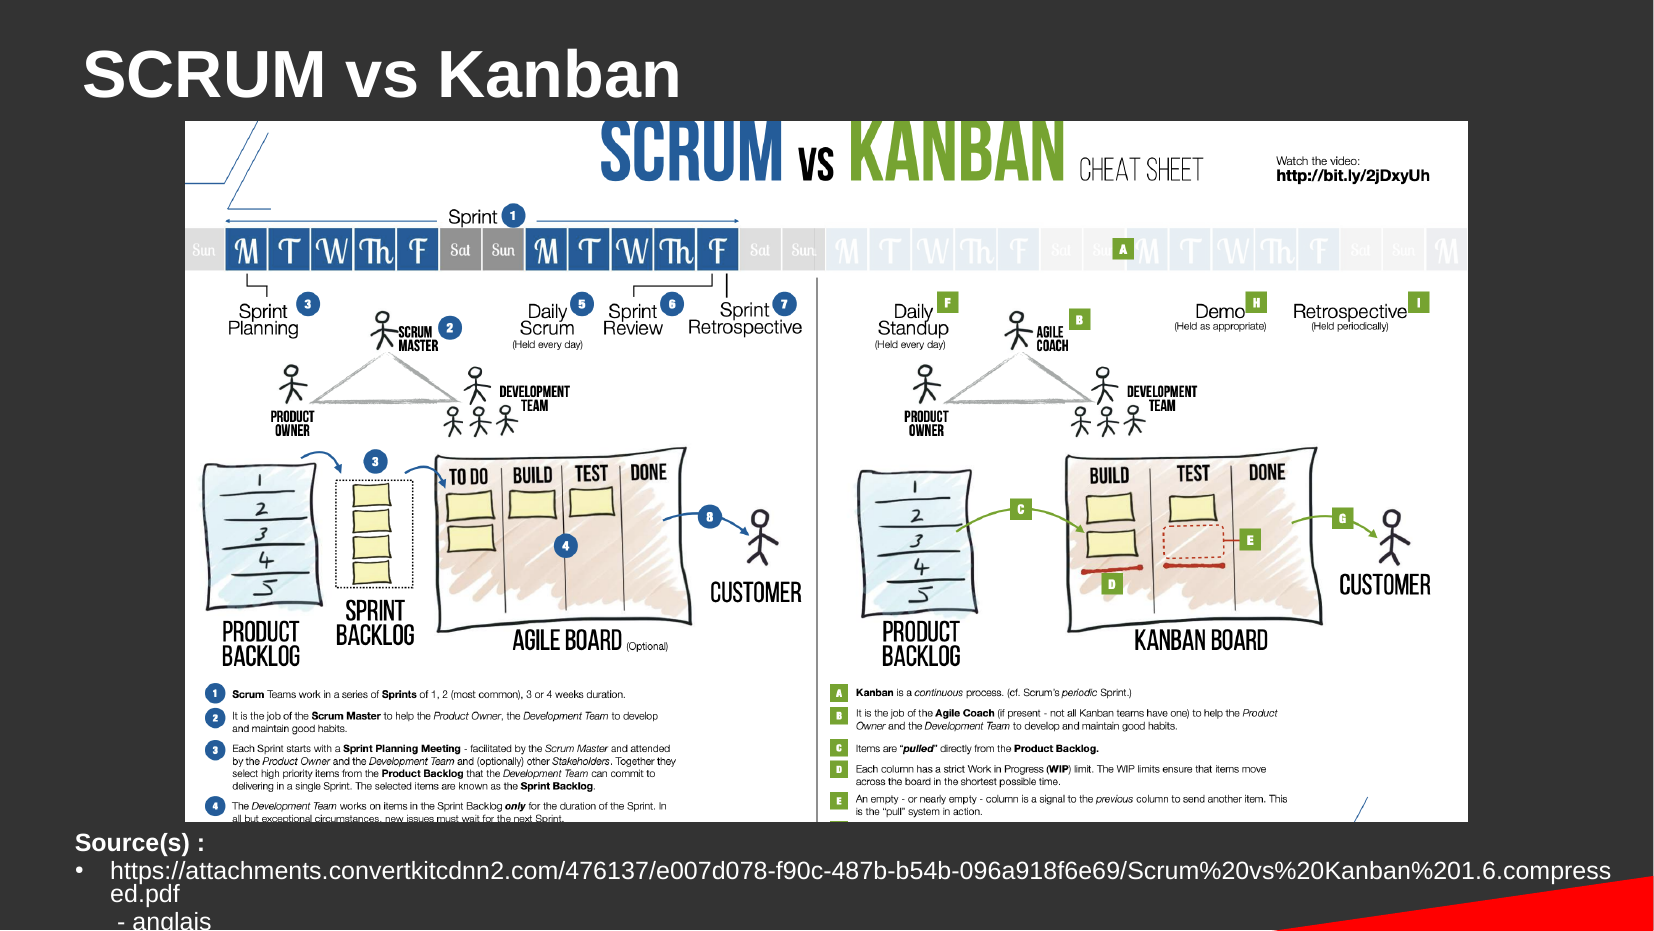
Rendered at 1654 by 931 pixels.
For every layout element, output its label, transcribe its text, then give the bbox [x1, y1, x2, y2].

text_box Source(s) : https://attachments.convertkitcdnn2.com/476137/e007d078-f90c-487b-b54b-096a918f6e69/Scrum%20vs%20Kanban%201.6.compressed.pdf - anglais [60, 821, 1642, 931]
text_box [1642, 875, 1654, 931]
picture [185, 121, 1468, 822]
title SCRUM vs Kanban [82, 37, 1571, 122]
